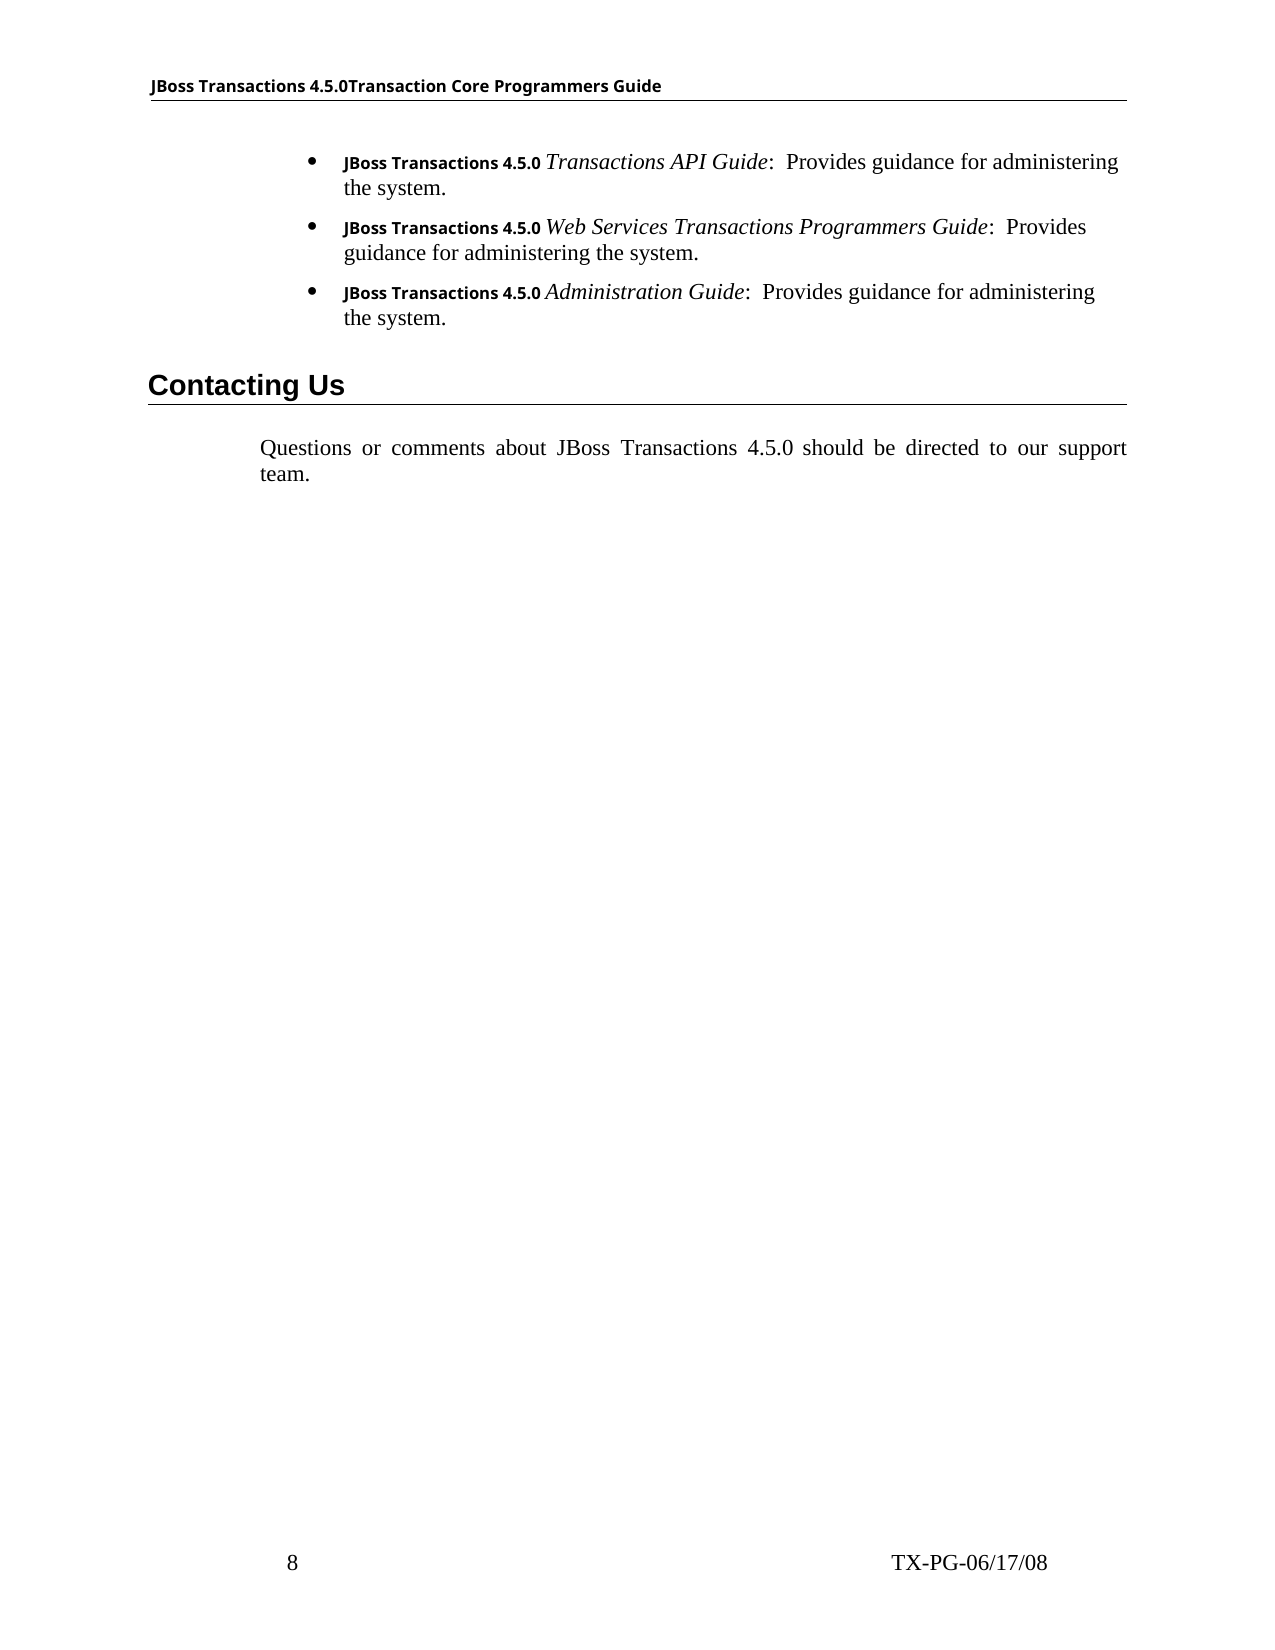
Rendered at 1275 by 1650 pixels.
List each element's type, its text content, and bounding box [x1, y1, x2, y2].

list JBoss Transactions 4.4.0 Web Services Transactions Programmers Guide: Provides guidance for administering the system. [308, 213, 1127, 266]
list JBoss Transactions 4.4.0 Administration Guide: Provides guidance for administering the system. [308, 278, 1127, 331]
text Questions or comments about JBoss Transactions 4.4.0 should be directed to our support team. [260, 434, 1127, 487]
list JBoss Transactions 4.4.0 Transactions API Guide: Provides guidance for administering the system. [308, 148, 1127, 200]
subtitle Contacting Us [148, 368, 1127, 404]
